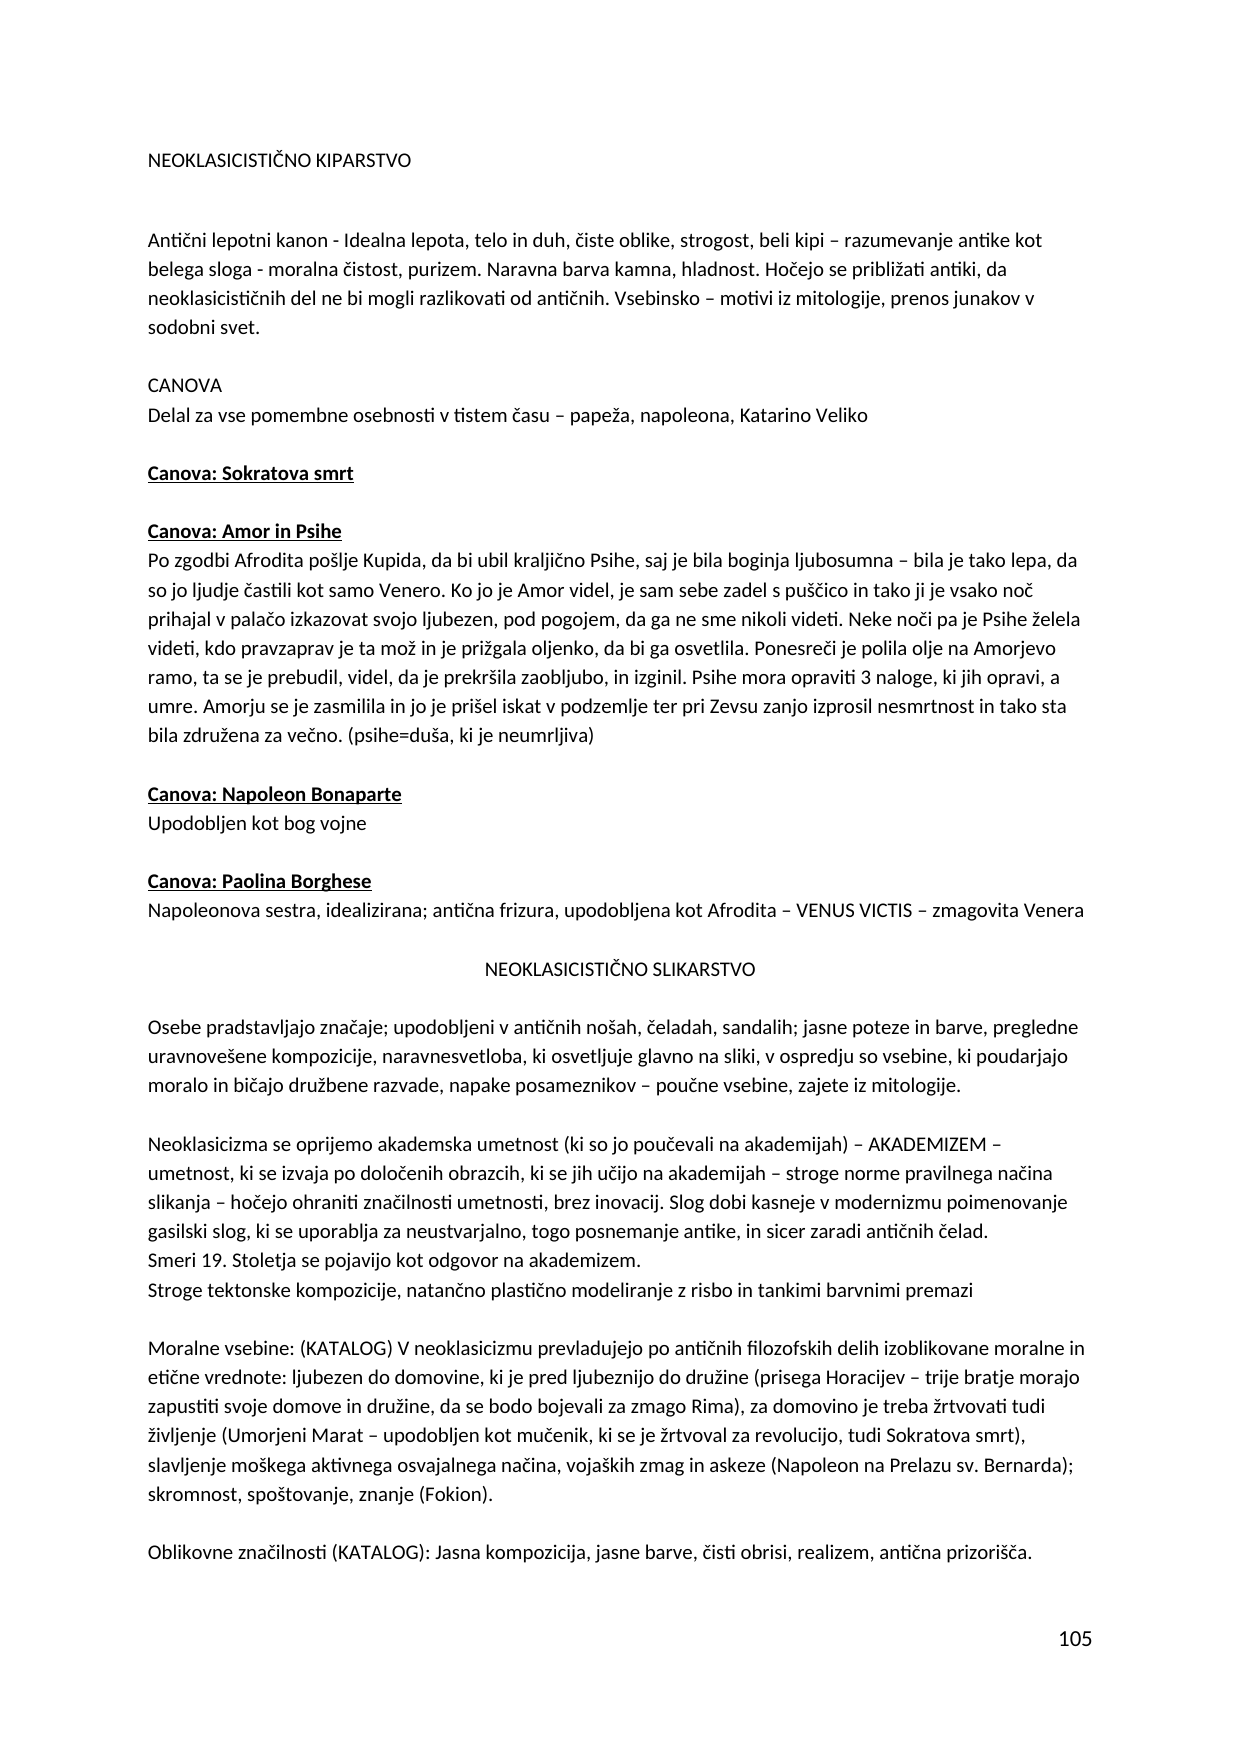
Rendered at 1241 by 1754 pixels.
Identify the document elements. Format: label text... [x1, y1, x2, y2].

text Moralne vsebine: (KATALOG) V neoklasicizmu prevladujejo po antičnih filozofskih delih izoblikovane moralne in etične vrednote: ljubezen do domovine, ki je pred ljubeznijo do družine (prisega Horacijev – trije bratje morajo zapustiti svoje domove in družine, da se bodo bojevali za zmago Rima), za domovino je treba žrtvovati tudi življenje (Umorjeni Marat – upodobljen kot mučenik, ki se je žrtvoval za revolucijo, tudi Sokratova smrt), slavljenje moškega aktivnega osvajalnega načina, vojaških zmag in askeze (Napoleon na Prelazu sv. Bernarda); skromnost, spoštovanje, znanje (Fokion). [148, 1335, 1093, 1506]
text Napoleonova sestra, idealizirana; antična frizura, upodobljena kot Afrodita – VENUS VICTIS – zmagovita Venera [148, 898, 1093, 923]
text Smeri 19. Stoletja se pojavijo kot odgovor na akademizem. [148, 1248, 1093, 1273]
text Neoklasicizma se oprijemo akademska umetnost (ki so jo poučevali na akademijah) – AKADEMIZEM – umetnost, ki se izvaja po določenih obrazcih, ki se jih učijo na akademijah – stroge norme pravilnega načina slikanja – hočejo ohraniti značilnosti umetnosti, brez inovacij. Slog dobi kasneje v modernizmu poimenovanje gasilski slog, ki se uporablja za neustvarjalno, togo posnemanje antike, in sicer zaradi antičnih čelad. [148, 1131, 1093, 1244]
text Canova: Napoleon Bonaparte [148, 781, 1093, 806]
text Canova: Paolina Borghese [148, 868, 1093, 894]
text NEOKLASICISTIČNO KIPARSTVO [148, 148, 1093, 173]
text Osebe pradstavljajo značaje; upodobljeni v antičnih nošah, čeladah, sandalih; jasne poteze in barve, pregledne uravnovešene kompozicije, naravnesvetloba, ki osvetljuje glavno na sliki, v ospredju so vsebine, ki poudarjajo moralo in bičajo družbene razvade, napake posameznikov – poučne vsebine, zajete iz mitologije. [148, 1014, 1093, 1098]
text NEOKLASICISTIČNO SLIKARSTVO [148, 956, 1093, 981]
text Antični lepotni kanon - Idealna lepota, telo in duh, čiste oblike, strogost, beli kipi – razumevanje antike kot belega sloga - moralna čistost, purizem. Naravna barva kamna, hladnost. Hočejo se približati antiki, da neoklasicističnih del ne bi mogli razlikovati od antičnih. Vsebinsko – motivi iz mitologije, prenos junakov v sodobni svet. [148, 227, 1093, 340]
text Stroge tektonske kompozicije, natančno plastično modeliranje z risbo in tankimi barvnimi premazi [148, 1277, 1093, 1302]
text CANOVA [148, 373, 1093, 398]
text Canova: Amor in Psihe [148, 518, 1093, 544]
text Delal za vse pomembne osebnosti v tistem času – papeža, napoleona, Katarino Veliko [148, 402, 1093, 427]
text Upodobljen kot bog vojne [148, 810, 1093, 836]
text Po zgodbi Afrodita pošlje Kupida, da bi ubil kraljično Psihe, saj je bila boginja ljubosumna – bila je tako lepa, da so jo ljudje častili kot samo Venero. Ko jo je Amor videl, je sam sebe zadel s puščico in tako ji je vsako noč prihajal v palačo izkazovat svojo ljubezen, pod pogojem, da ga ne sme nikoli videti. Neke noči pa je Psihe želela videti, kdo pravzaprav je ta mož in je prižgala oljenko, da bi ga osvetlila. Ponesreči je polila olje na Amorjevo ramo, ta se je prebudil, videl, da je prekršila zaobljubo, in izginil. Psihe mora opraviti 3 naloge, ki jih opravi, a umre. Amorju se je zasmilila in jo je prišel iskat v podzemlje ter pri Zevsu zanjo izprosil nesmrtnost in tako sta bila združena za večno. (psihe=duša, ki je neumrljiva) [148, 548, 1093, 748]
text Canova: Sokratova smrt [148, 460, 1093, 486]
text Oblikovne značilnosti (KATALOG): Jasna kompozicija, jasne barve, čisti obrisi, realizem, antična prizorišča. [148, 1539, 1093, 1565]
